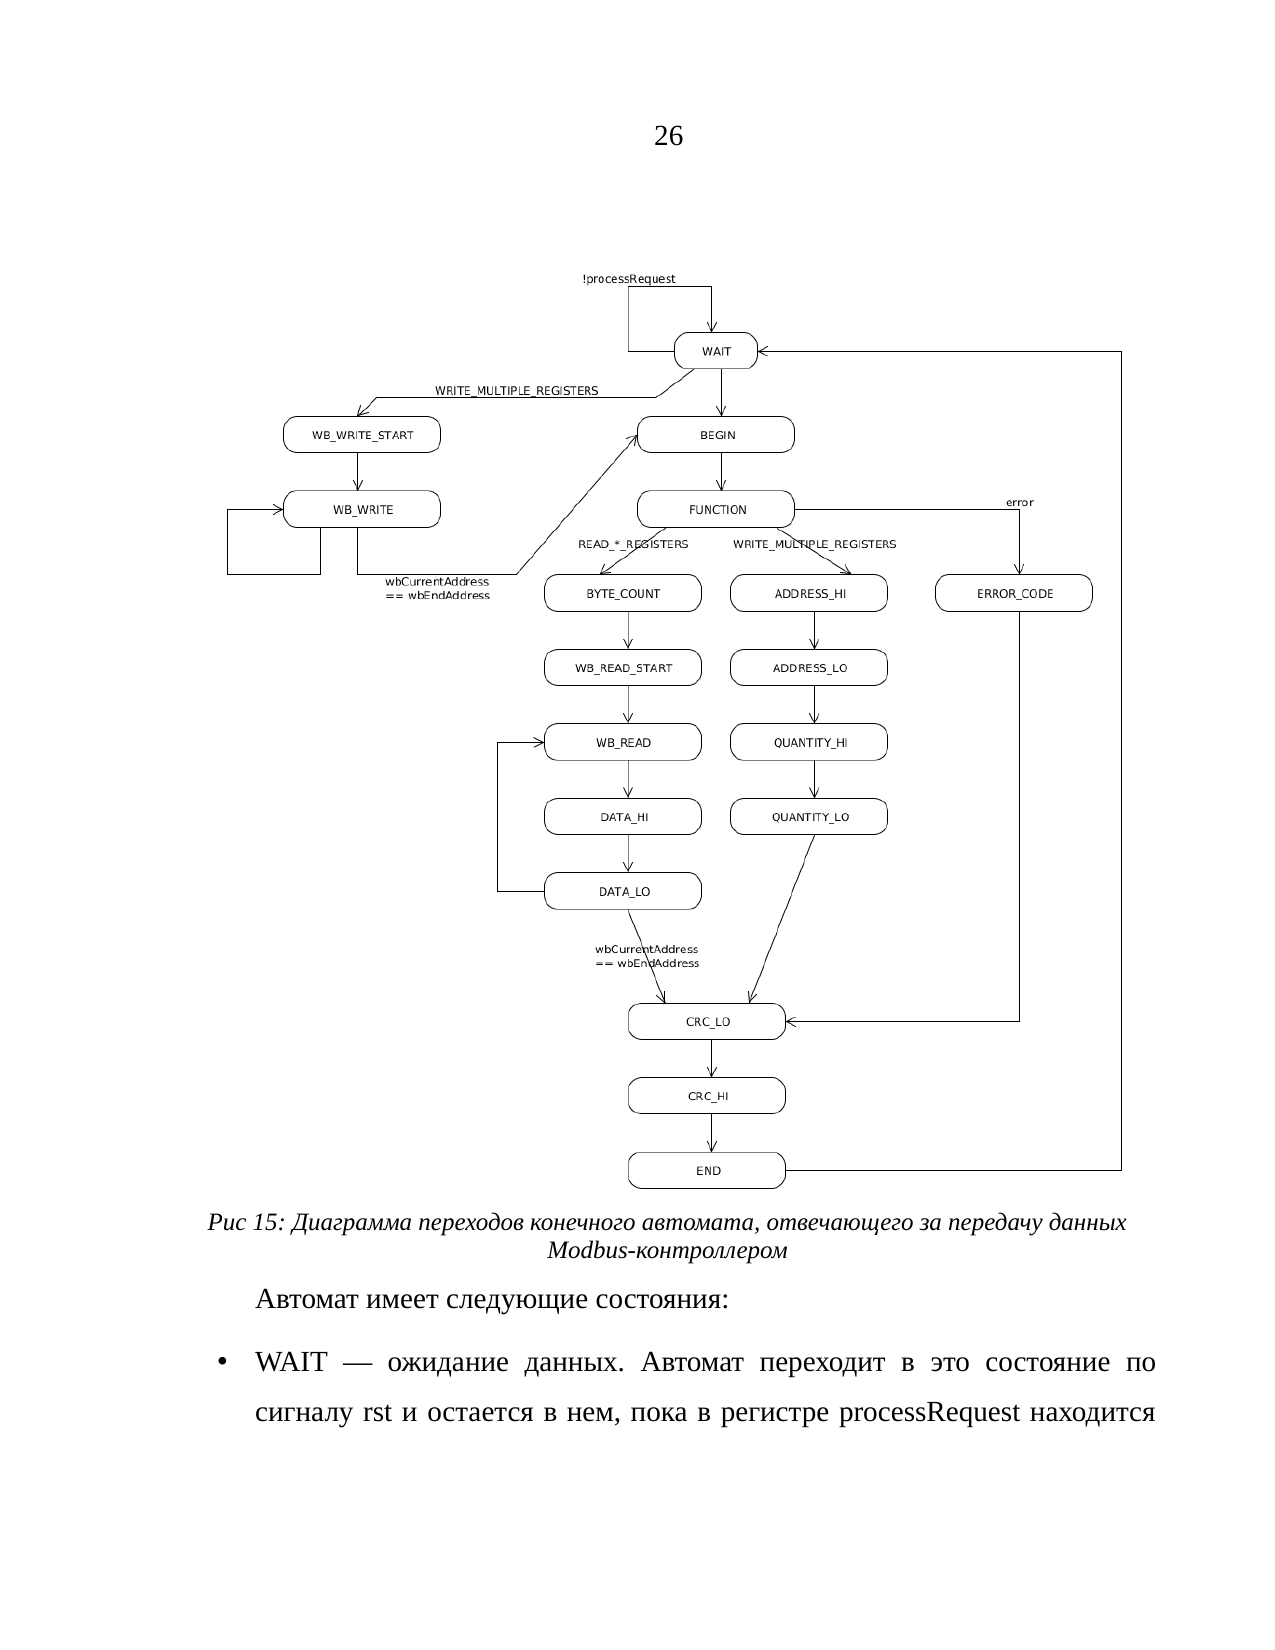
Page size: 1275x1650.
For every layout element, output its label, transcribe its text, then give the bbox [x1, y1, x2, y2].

text [180, 208, 1157, 220]
list WAIT — ожидание данных. Автомат переходит в это состояние по сигналу rst и остается в нем, пока в регистре processRequest находится [217, 1344, 1157, 1428]
text Автомат имеет следующие состояния: [180, 1264, 1157, 1315]
picture [180, 220, 1158, 1207]
text Рис 15: Диаграмма переходов конечного автомата, отвечающего за передачу данных Modbus-контроллером [180, 1207, 1157, 1264]
